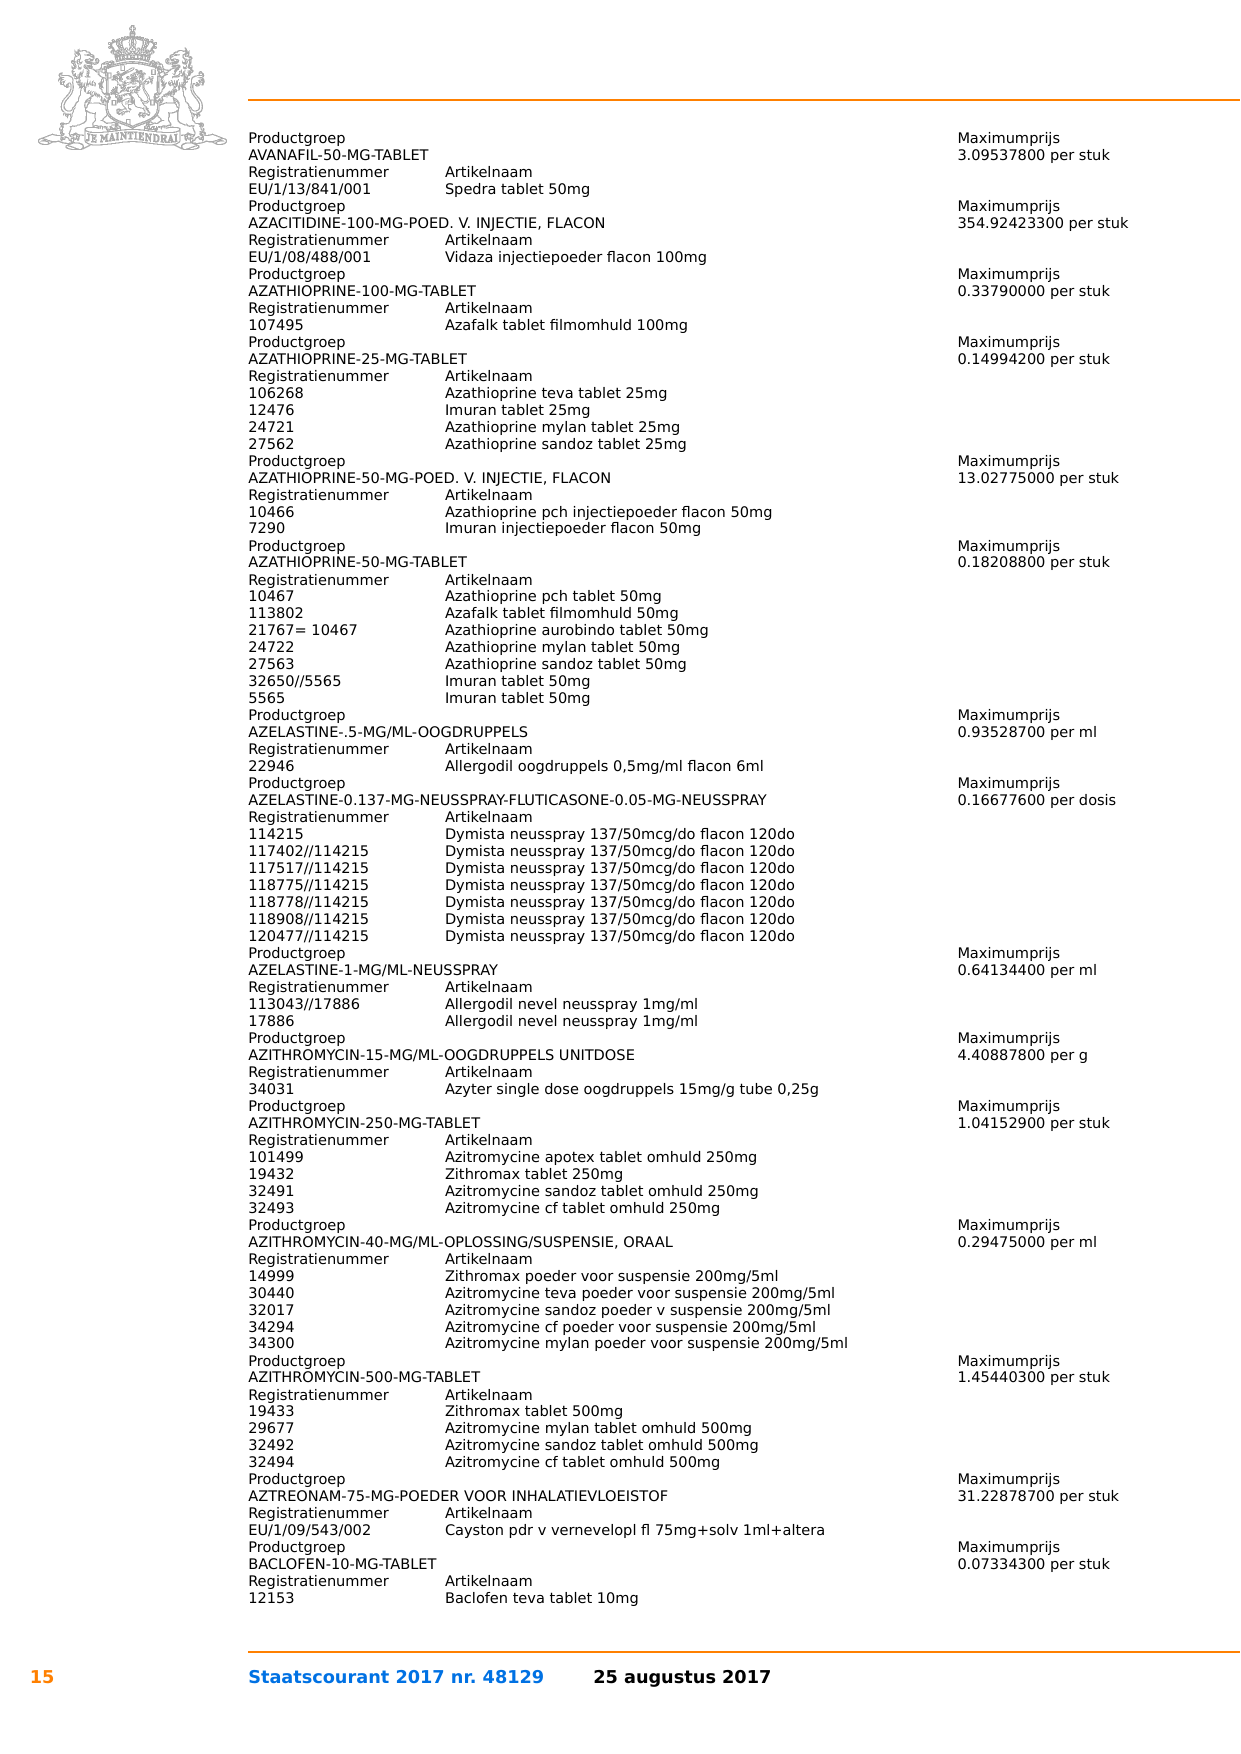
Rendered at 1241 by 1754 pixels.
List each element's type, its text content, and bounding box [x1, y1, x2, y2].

table_cell Registratienummer [248, 1505, 439, 1522]
table_cell [951, 249, 1163, 266]
table_cell Azathioprine teva tablet 25mg [439, 385, 951, 402]
table_cell Maximumprijs [951, 198, 1163, 215]
table_cell [439, 130, 951, 147]
table_cell Maximumprijs [951, 1471, 1163, 1488]
table_cell Dymista neusspray 137/50mcg/do flacon 120do [439, 894, 951, 911]
table_cell [951, 690, 1163, 707]
table_cell [951, 1268, 1163, 1284]
table_cell 1.45440300 per stuk [951, 1369, 1163, 1386]
table_cell [951, 1251, 1163, 1267]
table_cell Zithromax poeder voor suspensie 200mg/5ml [439, 1268, 951, 1284]
table_cell [951, 588, 1163, 605]
table_cell Baclofen teva tablet 10mg [439, 1590, 951, 1607]
table_cell Imuran tablet 50mg [439, 673, 951, 690]
table_cell [951, 826, 1163, 843]
table_cell [951, 741, 1163, 758]
table_cell Registratienummer [248, 1386, 439, 1403]
table_cell [439, 334, 951, 351]
table_cell 19432 [248, 1166, 439, 1183]
table_cell Azitromycine apotex tablet omhuld 250mg [439, 1149, 951, 1166]
table_cell [951, 402, 1163, 418]
table_cell [951, 1013, 1163, 1030]
table_cell Azitromycine cf tablet omhuld 500mg [439, 1454, 951, 1471]
table_cell [951, 1301, 1163, 1318]
table_cell Vidaza injectiepoeder flacon 100mg [439, 249, 951, 266]
table_cell EU/1/08/488/001 [248, 249, 439, 266]
table_cell Zithromax tablet 500mg [439, 1403, 951, 1420]
table_cell 32017 [248, 1301, 439, 1318]
table_cell Artikelnaam [439, 300, 951, 317]
table_cell 22946 [248, 758, 439, 775]
table_cell [439, 707, 951, 724]
table_cell [439, 1471, 951, 1488]
table_cell 17886 [248, 1013, 439, 1030]
table_cell 0.14994200 per stuk [951, 351, 1163, 368]
table_cell Azathioprine mylan tablet 50mg [439, 639, 951, 656]
table_cell [951, 232, 1163, 249]
table_cell Productgroep [248, 198, 439, 215]
table_cell EU/1/09/543/002 [248, 1522, 439, 1539]
table_cell Artikelnaam [439, 232, 951, 249]
table_cell 113802 [248, 605, 439, 622]
table_cell 27562 [248, 436, 439, 452]
table_cell [951, 809, 1163, 826]
table_cell [951, 622, 1163, 639]
table_cell 12476 [248, 402, 439, 418]
table_cell Spedra tablet 50mg [439, 181, 951, 198]
table_cell Azafalk tablet filmomhuld 100mg [439, 317, 951, 334]
table_cell Maximumprijs [951, 453, 1163, 469]
table_cell [439, 538, 951, 554]
table_cell 32650//5565 [248, 673, 439, 690]
table_cell 31.22878700 per stuk [951, 1488, 1163, 1505]
table_cell Azathioprine mylan tablet 25mg [439, 419, 951, 436]
table_cell 118775//114215 [248, 877, 439, 894]
table_cell Allergodil nevel neusspray 1mg/ml [439, 1013, 951, 1030]
table_cell Artikelnaam [439, 1064, 951, 1081]
table_cell [951, 1573, 1163, 1590]
table_cell [951, 656, 1163, 673]
table_cell [439, 1098, 951, 1115]
table_cell Allergodil nevel neusspray 1mg/ml [439, 996, 951, 1013]
table_cell Artikelnaam [439, 1251, 951, 1267]
table_cell AZATHIOPRINE-100-MG-TABLET [248, 283, 951, 300]
table_cell Productgroep [248, 130, 439, 147]
table_cell Dymista neusspray 137/50mcg/do flacon 120do [439, 826, 951, 843]
table_cell 4.40887800 per g [951, 1047, 1163, 1064]
table_cell 34031 [248, 1081, 439, 1098]
table_cell [951, 368, 1163, 384]
table_cell AZITHROMYCIN-500-MG-TABLET [248, 1369, 951, 1386]
table_cell Productgroep [248, 1353, 439, 1369]
table_cell Cayston pdr v vernevelopl fl 75mg+solv 1ml+altera [439, 1522, 951, 1539]
table_cell Dymista neusspray 137/50mcg/do flacon 120do [439, 860, 951, 877]
table_cell 34294 [248, 1319, 439, 1335]
table_cell 13.02775000 per stuk [951, 470, 1163, 486]
table_cell [951, 911, 1163, 928]
table_cell [439, 1217, 951, 1233]
table_cell Productgroep [248, 334, 439, 351]
table_cell 0.29475000 per ml [951, 1234, 1163, 1251]
table_cell [439, 266, 951, 283]
table_cell Azyter single dose oogdruppels 15mg/g tube 0,25g [439, 1081, 951, 1098]
table_cell Productgroep [248, 775, 439, 792]
table_cell Maximumprijs [951, 707, 1163, 724]
table_cell 1.04152900 per stuk [951, 1115, 1163, 1132]
table_cell 24721 [248, 419, 439, 436]
table_cell [951, 1319, 1163, 1335]
table_cell Maximumprijs [951, 266, 1163, 283]
table_cell [951, 1420, 1163, 1437]
table_cell 113043//17886 [248, 996, 439, 1013]
table_cell [951, 1505, 1163, 1522]
table_cell Dymista neusspray 137/50mcg/do flacon 120do [439, 843, 951, 860]
table_cell [951, 1166, 1163, 1183]
table_cell Productgroep [248, 1098, 439, 1115]
table_cell [951, 317, 1163, 334]
table_cell 10466 [248, 504, 439, 520]
table_cell 114215 [248, 826, 439, 843]
table_cell Artikelnaam [439, 1132, 951, 1149]
table_cell Maximumprijs [951, 1098, 1163, 1115]
table_cell [439, 1030, 951, 1047]
table_cell Artikelnaam [439, 164, 951, 181]
table_cell Registratienummer [248, 300, 439, 317]
table_cell Productgroep [248, 1471, 439, 1488]
table_cell [439, 945, 951, 962]
table_cell Azathioprine pch injectiepoeder flacon 50mg [439, 504, 951, 520]
table_cell [439, 1353, 951, 1369]
table_cell 24722 [248, 639, 439, 656]
table_cell Registratienummer [248, 232, 439, 249]
table_cell AZATHIOPRINE-50-MG-TABLET [248, 554, 951, 571]
table_cell [951, 996, 1163, 1013]
table_cell [951, 928, 1163, 945]
table_cell [951, 300, 1163, 317]
table_cell [951, 181, 1163, 198]
table_cell [951, 894, 1163, 911]
table_cell Allergodil oogdruppels 0,5mg/ml flacon 6ml [439, 758, 951, 775]
table_cell Maximumprijs [951, 1539, 1163, 1556]
table_cell 32492 [248, 1437, 439, 1454]
table_cell 21767= 10467 [248, 622, 439, 639]
table_cell Imuran tablet 25mg [439, 402, 951, 418]
table_cell [439, 453, 951, 469]
table_cell AZTREONAM-75-MG-POEDER VOOR INHALATIEVLOEISTOF [248, 1488, 951, 1505]
table_cell Productgroep [248, 1539, 439, 1556]
picture [38, 25, 227, 150]
table_cell Dymista neusspray 137/50mcg/do flacon 120do [439, 928, 951, 945]
table_cell 106268 [248, 385, 439, 402]
table_cell [439, 775, 951, 792]
table_cell [951, 419, 1163, 436]
table_cell Imuran tablet 50mg [439, 690, 951, 707]
table_cell Imuran injectiepoeder flacon 50mg [439, 520, 951, 537]
table_cell 0.93528700 per ml [951, 724, 1163, 741]
table_cell Azitromycine sandoz tablet omhuld 250mg [439, 1183, 951, 1199]
table_cell [951, 843, 1163, 860]
table_cell AVANAFIL-50-MG-TABLET [248, 147, 951, 164]
table_cell Artikelnaam [439, 809, 951, 826]
table_cell 30440 [248, 1285, 439, 1301]
table_cell [951, 673, 1163, 690]
table_cell [951, 385, 1163, 402]
table_cell 14999 [248, 1268, 439, 1284]
table_cell Productgroep [248, 945, 439, 962]
table_cell Maximumprijs [951, 1030, 1163, 1047]
table_cell 32491 [248, 1183, 439, 1199]
table_cell Productgroep [248, 707, 439, 724]
table_cell Azathioprine sandoz tablet 50mg [439, 656, 951, 673]
table_cell Maximumprijs [951, 130, 1163, 147]
table_cell Artikelnaam [439, 1573, 951, 1590]
table_cell Productgroep [248, 538, 439, 554]
table_cell Productgroep [248, 1217, 439, 1233]
table_cell AZITHROMYCIN-250-MG-TABLET [248, 1115, 951, 1132]
table_cell 120477//114215 [248, 928, 439, 945]
table_cell Azathioprine aurobindo tablet 50mg [439, 622, 951, 639]
table_cell Dymista neusspray 137/50mcg/do flacon 120do [439, 911, 951, 928]
table_cell Maximumprijs [951, 1353, 1163, 1369]
table_cell [951, 504, 1163, 520]
table_cell 27563 [248, 656, 439, 673]
table_cell Azitromycine sandoz tablet omhuld 500mg [439, 1437, 951, 1454]
table_cell 7290 [248, 520, 439, 537]
table_cell 3.09537800 per stuk [951, 147, 1163, 164]
table_cell [951, 758, 1163, 775]
table_cell Azathioprine sandoz tablet 25mg [439, 436, 951, 452]
table_cell Registratienummer [248, 368, 439, 384]
table_cell 0.07334300 per stuk [951, 1556, 1163, 1573]
table_cell Registratienummer [248, 979, 439, 996]
table_cell [951, 1285, 1163, 1301]
table_cell [951, 1386, 1163, 1403]
table_cell [951, 164, 1163, 181]
table_cell [951, 1132, 1163, 1149]
table_cell 34300 [248, 1335, 439, 1352]
table_cell Artikelnaam [439, 1386, 951, 1403]
table_cell [951, 1403, 1163, 1420]
table_cell 118778//114215 [248, 894, 439, 911]
table_cell [951, 1081, 1163, 1098]
table_cell 118908//114215 [248, 911, 439, 928]
table_cell [951, 877, 1163, 894]
table_cell Azitromycine cf tablet omhuld 250mg [439, 1200, 951, 1217]
table_cell Maximumprijs [951, 1217, 1163, 1233]
table_cell [951, 1454, 1163, 1471]
table_cell [951, 1335, 1163, 1352]
table_cell [951, 605, 1163, 622]
table_cell EU/1/13/841/001 [248, 181, 439, 198]
table_cell 5565 [248, 690, 439, 707]
table_cell Maximumprijs [951, 775, 1163, 792]
table_cell 32494 [248, 1454, 439, 1471]
table_cell Zithromax tablet 250mg [439, 1166, 951, 1183]
table_cell Registratienummer [248, 809, 439, 826]
table_cell 107495 [248, 317, 439, 334]
table_cell AZITHROMYCIN-15-MG/ML-OOGDRUPPELS UNITDOSE [248, 1047, 951, 1064]
table_cell Registratienummer [248, 1064, 439, 1081]
table_cell Registratienummer [248, 486, 439, 503]
table_cell Azitromycine teva poeder voor suspensie 200mg/5ml [439, 1285, 951, 1301]
table_cell AZELASTINE-0.137-MG-NEUSSPRAY-FLUTICASONE-0.05-MG-NEUSSPRAY [248, 792, 951, 809]
table_cell 0.18208800 per stuk [951, 554, 1163, 571]
table_cell 0.33790000 per stuk [951, 283, 1163, 300]
table_cell 29677 [248, 1420, 439, 1437]
table_cell [951, 1149, 1163, 1166]
table_cell Registratienummer [248, 571, 439, 588]
table_cell BACLOFEN-10-MG-TABLET [248, 1556, 951, 1573]
table_cell [951, 1200, 1163, 1217]
table_cell Artikelnaam [439, 486, 951, 503]
table_cell AZELASTINE-.5-MG/ML-OOGDRUPPELS [248, 724, 951, 741]
table_cell 354.92423300 per stuk [951, 215, 1163, 232]
table_cell AZATHIOPRINE-25-MG-TABLET [248, 351, 951, 368]
table_cell [439, 198, 951, 215]
table_cell Registratienummer [248, 164, 439, 181]
table_cell 10467 [248, 588, 439, 605]
table_cell Registratienummer [248, 1132, 439, 1149]
table_cell [951, 1437, 1163, 1454]
table_cell [951, 860, 1163, 877]
table_cell Registratienummer [248, 1251, 439, 1267]
table_cell Maximumprijs [951, 538, 1163, 554]
table_cell AZITHROMYCIN-40-MG/ML-OPLOSSING/SUSPENSIE, ORAAL [248, 1234, 951, 1251]
table_cell 19433 [248, 1403, 439, 1420]
table_cell [951, 486, 1163, 503]
table_cell 117402//114215 [248, 843, 439, 860]
table_cell Productgroep [248, 453, 439, 469]
table_cell Artikelnaam [439, 1505, 951, 1522]
table_cell [951, 436, 1163, 452]
table_cell [951, 1064, 1163, 1081]
table_cell Registratienummer [248, 1573, 439, 1590]
table_cell Azitromycine mylan tablet omhuld 500mg [439, 1420, 951, 1437]
table_cell Azathioprine pch tablet 50mg [439, 588, 951, 605]
table_cell [951, 1522, 1163, 1539]
table_cell Azitromycine mylan poeder voor suspensie 200mg/5ml [439, 1335, 951, 1352]
table_cell Azitromycine cf poeder voor suspensie 200mg/5ml [439, 1319, 951, 1335]
table_cell 0.64134400 per ml [951, 962, 1163, 979]
table_cell [951, 979, 1163, 996]
table_cell Artikelnaam [439, 741, 951, 758]
table_cell Azafalk tablet filmomhuld 50mg [439, 605, 951, 622]
table_cell [951, 1590, 1163, 1607]
table_cell [439, 1539, 951, 1556]
table_cell 0.16677600 per dosis [951, 792, 1163, 809]
table_cell AZELASTINE-1-MG/ML-NEUSSPRAY [248, 962, 951, 979]
table_cell 32493 [248, 1200, 439, 1217]
table_cell Maximumprijs [951, 334, 1163, 351]
table_cell Productgroep [248, 1030, 439, 1047]
table_cell 12153 [248, 1590, 439, 1607]
table_cell Registratienummer [248, 741, 439, 758]
table_cell [951, 1183, 1163, 1199]
table_cell 101499 [248, 1149, 439, 1166]
table_cell 117517//114215 [248, 860, 439, 877]
table_cell [951, 571, 1163, 588]
table_cell Azitromycine sandoz poeder v suspensie 200mg/5ml [439, 1301, 951, 1318]
table_cell Productgroep [248, 266, 439, 283]
table_cell [951, 639, 1163, 656]
table_cell Dymista neusspray 137/50mcg/do flacon 120do [439, 877, 951, 894]
table_cell Artikelnaam [439, 979, 951, 996]
table_cell AZACITIDINE-100-MG-POED. V. INJECTIE, FLACON [248, 215, 951, 232]
table_cell Artikelnaam [439, 571, 951, 588]
table_cell AZATHIOPRINE-50-MG-POED. V. INJECTIE, FLACON [248, 470, 951, 486]
table_cell Artikelnaam [439, 368, 951, 384]
table_cell [951, 520, 1163, 537]
table_cell Maximumprijs [951, 945, 1163, 962]
